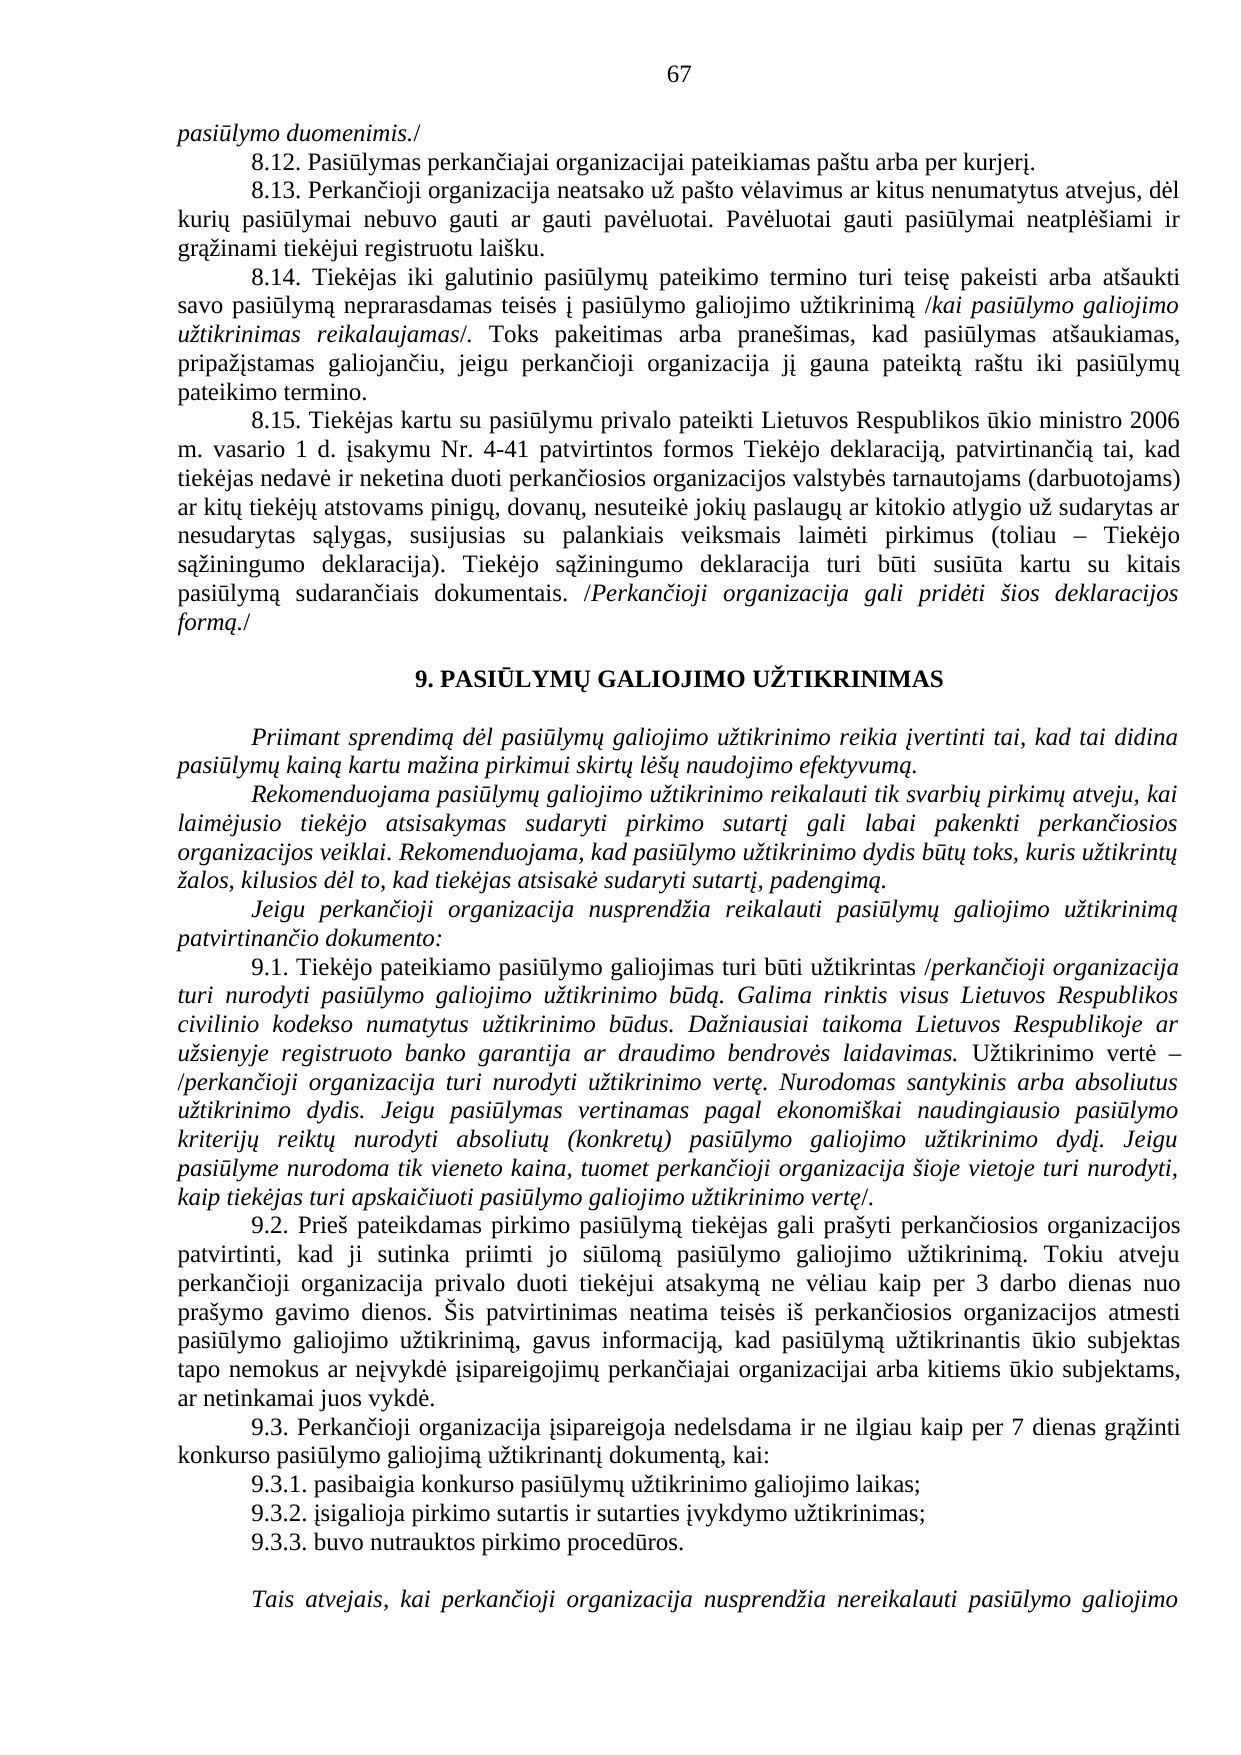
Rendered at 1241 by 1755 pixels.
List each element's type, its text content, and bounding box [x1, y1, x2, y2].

text Rekomenduojama pasiūlymų galiojimo užtikrinimo reikalauti tik svarbių pirkimų atveju, kai laimėjusio tiekėjo atsisakymas sudaryti pirkimo sutartį gali labai pakenkti perkančiosios organizacijos veiklai. Rekomenduojama, kad pasiūlymo užtikrinimo dydis būtų toks, kuris užtikrintų žalos, kilusios dėl to, kad tiekėjas atsisakė sudaryti sutartį, padengimą. [177, 779, 1181, 894]
text 9.3.1. pasibaigia konkurso pasiūlymų užtikrinimo galiojimo laikas; [177, 1469, 1181, 1498]
text Tais atvejais, kai perkančioji organizacija nusprendžia nereikalauti pasiūlymo galiojimo [177, 1584, 1181, 1613]
text 9.3. Perkančioji organizacija įsipareigoja nedelsdama ir ne ilgiau kaip per 7 dienas grąžinti konkurso pasiūlymo galiojimą užtikrinantį dokumentą, kai: [177, 1412, 1181, 1469]
text 9.1. Tiekėjo pateikiamo pasiūlymo galiojimas turi būti užtikrintas /perkančioji organizacija turi nurodyti pasiūlymo galiojimo užtikrinimo būdą. Galima rinktis visus Lietuvos Respublikos civilinio kodekso numatytus užtikrinimo būdus. Dažniausiai taikoma Lietuvos Respublikoje ar užsienyje registruoto banko garantija ar draudimo bendrovės laidavimas. Užtikrinimo vertė – /perkančioji organizacija turi nurodyti užtikrinimo vertę. Nurodomas santykinis arba absoliutus užtikrinimo dydis. Jeigu pasiūlymas vertinamas pagal ekonomiškai naudingiausio pasiūlymo kriterijų reiktų nurodyti absoliutų (konkretų) pasiūlymo galiojimo užtikrinimo dydį. Jeigu pasiūlyme nurodoma tik vieneto kaina, tuomet perkančioji organizacija šioje vietoje turi nurodyti, kaip tiekėjas turi apskaičiuoti pasiūlymo galiojimo užtikrinimo vertę/. [177, 952, 1181, 1211]
text 9.3.3. buvo nutrauktos pirkimo procedūros. [177, 1527, 1181, 1556]
text Priimant sprendimą dėl pasiūlymų galiojimo užtikrinimo reikia įvertinti tai, kad tai didina pasiūlymų kainą kartu mažina pirkimui skirtų lėšų naudojimo efektyvumą. [177, 722, 1181, 779]
text 9.3.2. įsigalioja pirkimo sutartis ir sutarties įvykdymo užtikrinimas; [177, 1498, 1181, 1527]
text 9. PASIŪLYMŲ GALIOJIMO UŽTIKRINIMAS [177, 664, 1181, 693]
text Jeigu perkančioji organizacija nusprendžia reikalauti pasiūlymų galiojimo užtikrinimą patvirtinančio dokumento: [177, 894, 1181, 952]
text 9.2. Prieš pateikdamas pirkimo pasiūlymą tiekėjas gali prašyti perkančiosios organizacijos patvirtinti, kad ji sutinka priimti jo siūlomą pasiūlymo galiojimo užtikrinimą. Tokiu atveju perkančioji organizacija privalo duoti tiekėjui atsakymą ne vėliau kaip per 3 darbo dienas nuo prašymo gavimo dienos. Šis patvirtinimas neatima teisės iš perkančiosios organizacijos atmesti pasiūlymo galiojimo užtikrinimą, gavus informaciją, kad pasiūlymą užtikrinantis ūkio subjektas tapo nemokus ar neįvykdė įsipareigojimų perkančiajai organizacijai arba kitiems ūkio subjektams, ar netinkamai juos vykdė. [177, 1211, 1181, 1412]
text 8.14. Tiekėjas iki galutinio pasiūlymų pateikimo termino turi teisę pakeisti arba atšaukti savo pasiūlymą neprarasdamas teisės į pasiūlymo galiojimo užtikrinimą /kai pasiūlymo galiojimo užtikrinimas reikalaujamas/. Toks pakeitimas arba pranešimas, kad pasiūlymas atšaukiamas, pripažįstamas galiojančiu, jeigu perkančioji organizacija jį gauna pateiktą raštu iki pasiūlymų pateikimo termino. [177, 262, 1181, 406]
text 8.12. Pasiūlymas perkančiajai organizacijai pateikiamas paštu arba per kurjerį. [177, 147, 1181, 176]
text 8.15. Tiekėjas kartu su pasiūlymu privalo pateikti Lietuvos Respublikos ūkio ministro 2006 m. vasario 1 d. įsakymu Nr. 4-41 patvirtintos formos Tiekėjo deklaraciją, patvirtinančią tai, kad tiekėjas nedavė ir neketina duoti perkančiosios organizacijos valstybės tarnautojams (darbuotojams) ar kitų tiekėjų atstovams pinigų, dovanų, nesuteikė jokių paslaugų ar kitokio atlygio už sudarytas ar nesudarytas sąlygas, susijusias su palankiais veiksmais laimėti pirkimus (toliau – Tiekėjo sąžiningumo deklaracija). Tiekėjo sąžiningumo deklaracija turi būti susiūta kartu su kitais pasiūlymą sudarančiais dokumentais. /Perkančioji organizacija gali pridėti šios deklaracijos formą./ [177, 406, 1181, 636]
text pasiūlymo duomenimis./ [177, 118, 1181, 147]
text 8.13. Perkančioji organizacija neatsako už pašto vėlavimus ar kitus nenumatytus atvejus, dėl kurių pasiūlymai nebuvo gauti ar gauti pavėluotai. Pavėluotai gauti pasiūlymai neatplėšiami ir grąžinami tiekėjui registruotu laišku. [177, 176, 1181, 262]
